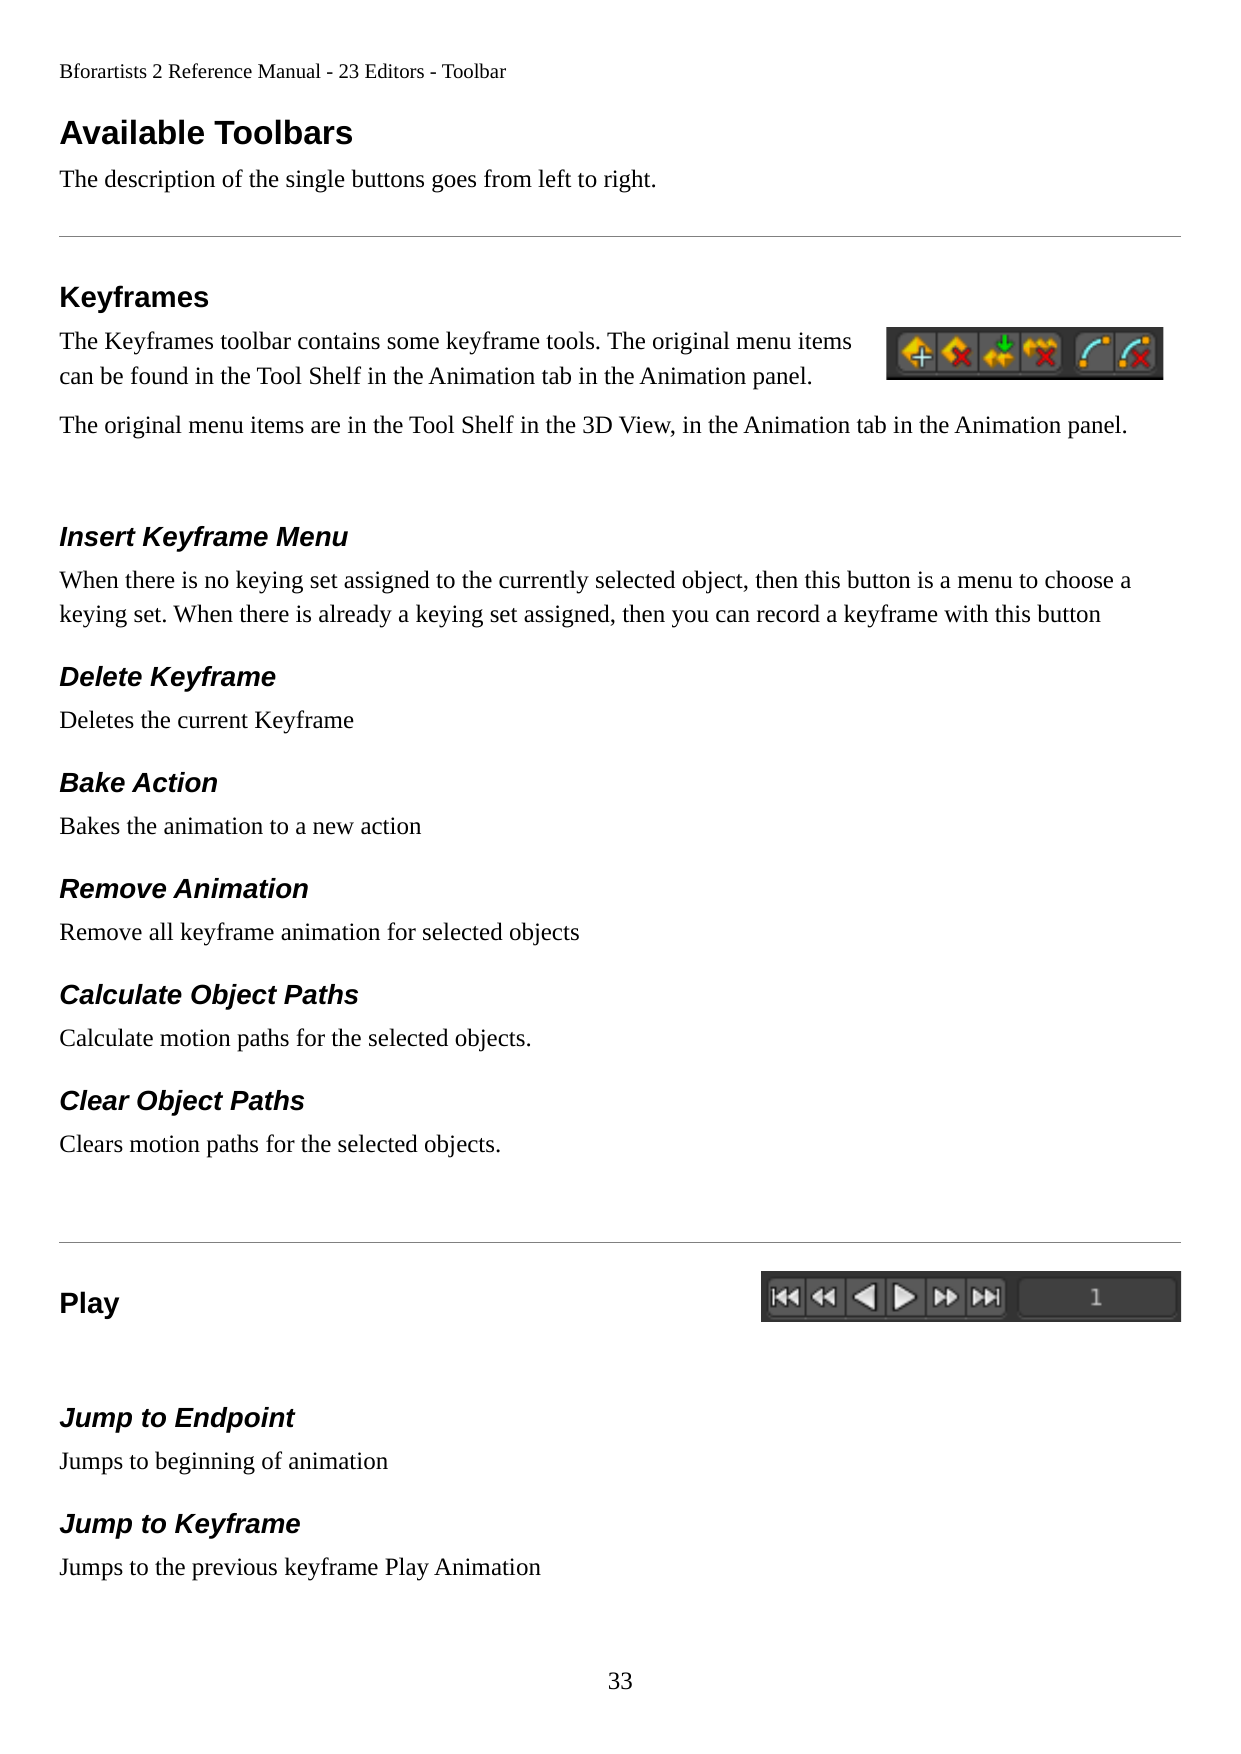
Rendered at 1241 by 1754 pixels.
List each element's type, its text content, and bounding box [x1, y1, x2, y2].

picture [761, 1271, 1182, 1322]
text When there is no keying set assigned to the currently selected object, then this button is a menu to choose a keying set. When there is already a keying set assigned, then you can record a keyframe with this button [59, 565, 1181, 628]
text Calculate motion paths for the selected objects. [59, 1023, 1181, 1052]
subtitle Clear Object Paths [59, 1084, 1181, 1116]
text Jumps to the previous keyframe Play Animation [59, 1552, 1181, 1581]
subtitle Jump to Endpoint [59, 1401, 1181, 1433]
subtitle Remove Animation [59, 873, 1181, 904]
text Remove all keyframe animation for selected objects [59, 917, 1181, 946]
text Jumps to beginning of animation [59, 1446, 1181, 1474]
picture [886, 327, 1164, 380]
subtitle Delete Keyframe [59, 661, 1181, 693]
subtitle Play [59, 1286, 761, 1319]
subtitle Keyframes [59, 280, 1181, 314]
text Clears motion paths for the selected objects. [59, 1129, 1181, 1158]
subtitle Bake Action [59, 767, 1181, 799]
text Deletes the current Keyframe [59, 705, 1181, 734]
subtitle Insert Keyframe Menu [59, 520, 1181, 552]
text Bakes the animation to a new action [59, 811, 1181, 840]
text The Keyframes toolbar contains some keyframe tools. The original menu items can be found in the Tool Shelf in the Animation tab in the Animation panel. [59, 326, 1181, 389]
text The description of the single buttons goes from left to right. [59, 164, 1181, 192]
subtitle Jump to Keyframe [59, 1507, 1181, 1539]
text The original menu items are in the Tool Shelf in the 3D View, in the Animation tab in the Animation panel. [59, 410, 1181, 438]
subtitle Calculate Object Paths [59, 979, 1181, 1011]
subtitle Available Toolbars [59, 113, 1181, 151]
